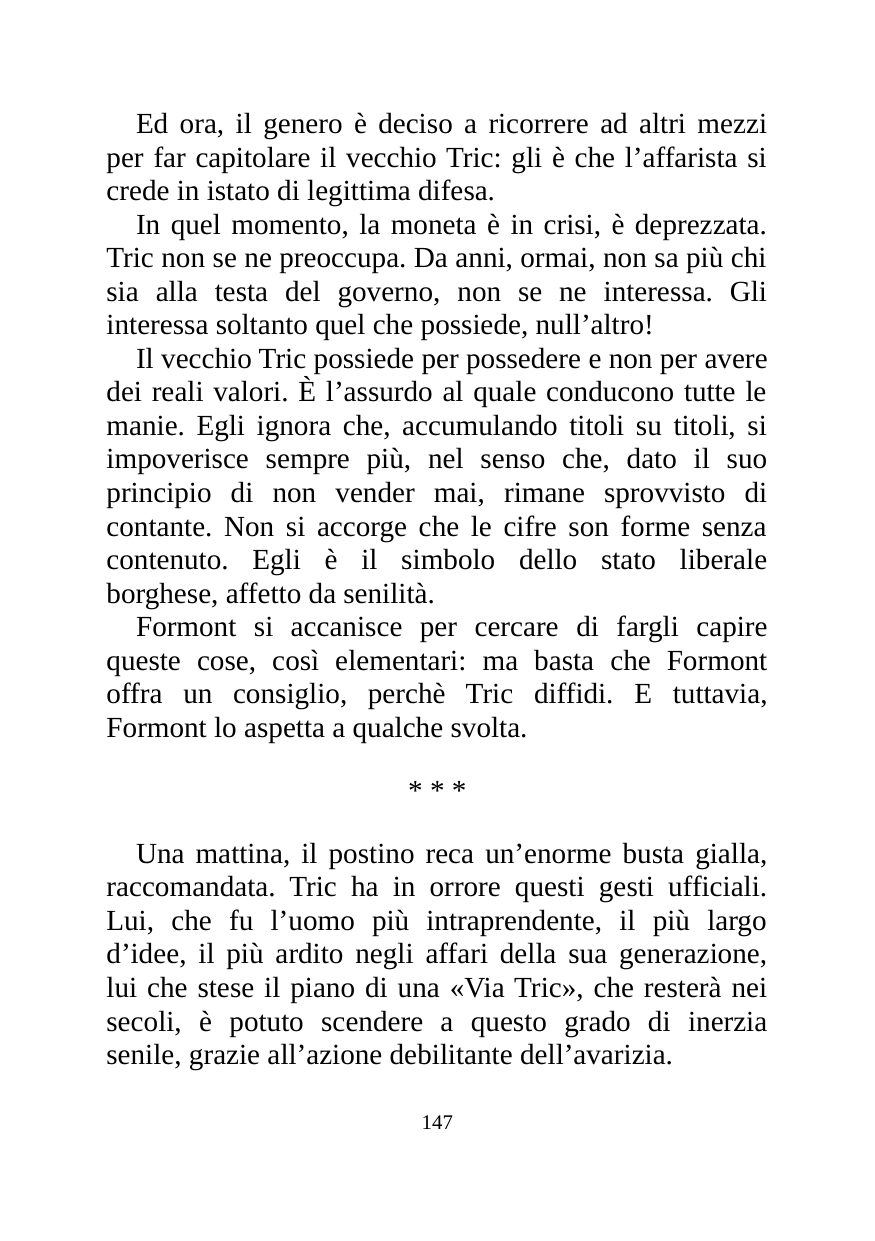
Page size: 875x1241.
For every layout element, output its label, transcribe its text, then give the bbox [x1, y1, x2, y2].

text * * * [106, 773, 768, 807]
text Ed ora, il genero è deciso a ricorrere ad altri mezzi per far capitolare il vecchio Tric: gli è che l’affarista si crede in istato di legittima difesa. [106, 106, 768, 207]
text Formont si accanisce per cercare di fargli capire queste cose, così elementari: ma basta che Formont offra un consiglio, perchè Tric diffidi. E tuttavia, Formont lo aspetta a qualche svolta. [106, 609, 768, 743]
text Il vecchio Tric possiede per possedere e non per avere dei reali valori. È l’assurdo al quale conducono tutte le manie. Egli ignora che, accumulando titoli su titoli, si impoverisce sempre più, nel senso che, dato il suo principio di non vender mai, rimane sprovvisto di contante. Non si accorge che le cifre son forme senza contenuto. Egli è il simbolo dello stato liberale borghese, affetto da senilità. [106, 341, 768, 609]
text In quel momento, la moneta è in crisi, è deprezzata. Tric non se ne preoccupa. Da anni, ormai, non sa più chi sia alla testa del governo, non se ne interessa. Gli interessa soltanto quel che possiede, null’altro! [106, 207, 768, 341]
text Una mattina, il postino reca un’enorme busta gialla, raccomandata. Tric ha in orrore questi gesti ufficiali. Lui, che fu l’uomo più intraprendente, il più largo d’idee, il più ardito negli affari della sua generazione, lui che stese il piano di una «Via Tric», che resterà nei secoli, è potuto scendere a questo grado di inerzia senile, grazie all’azione debilitante dell’avarizia. [106, 836, 768, 1071]
